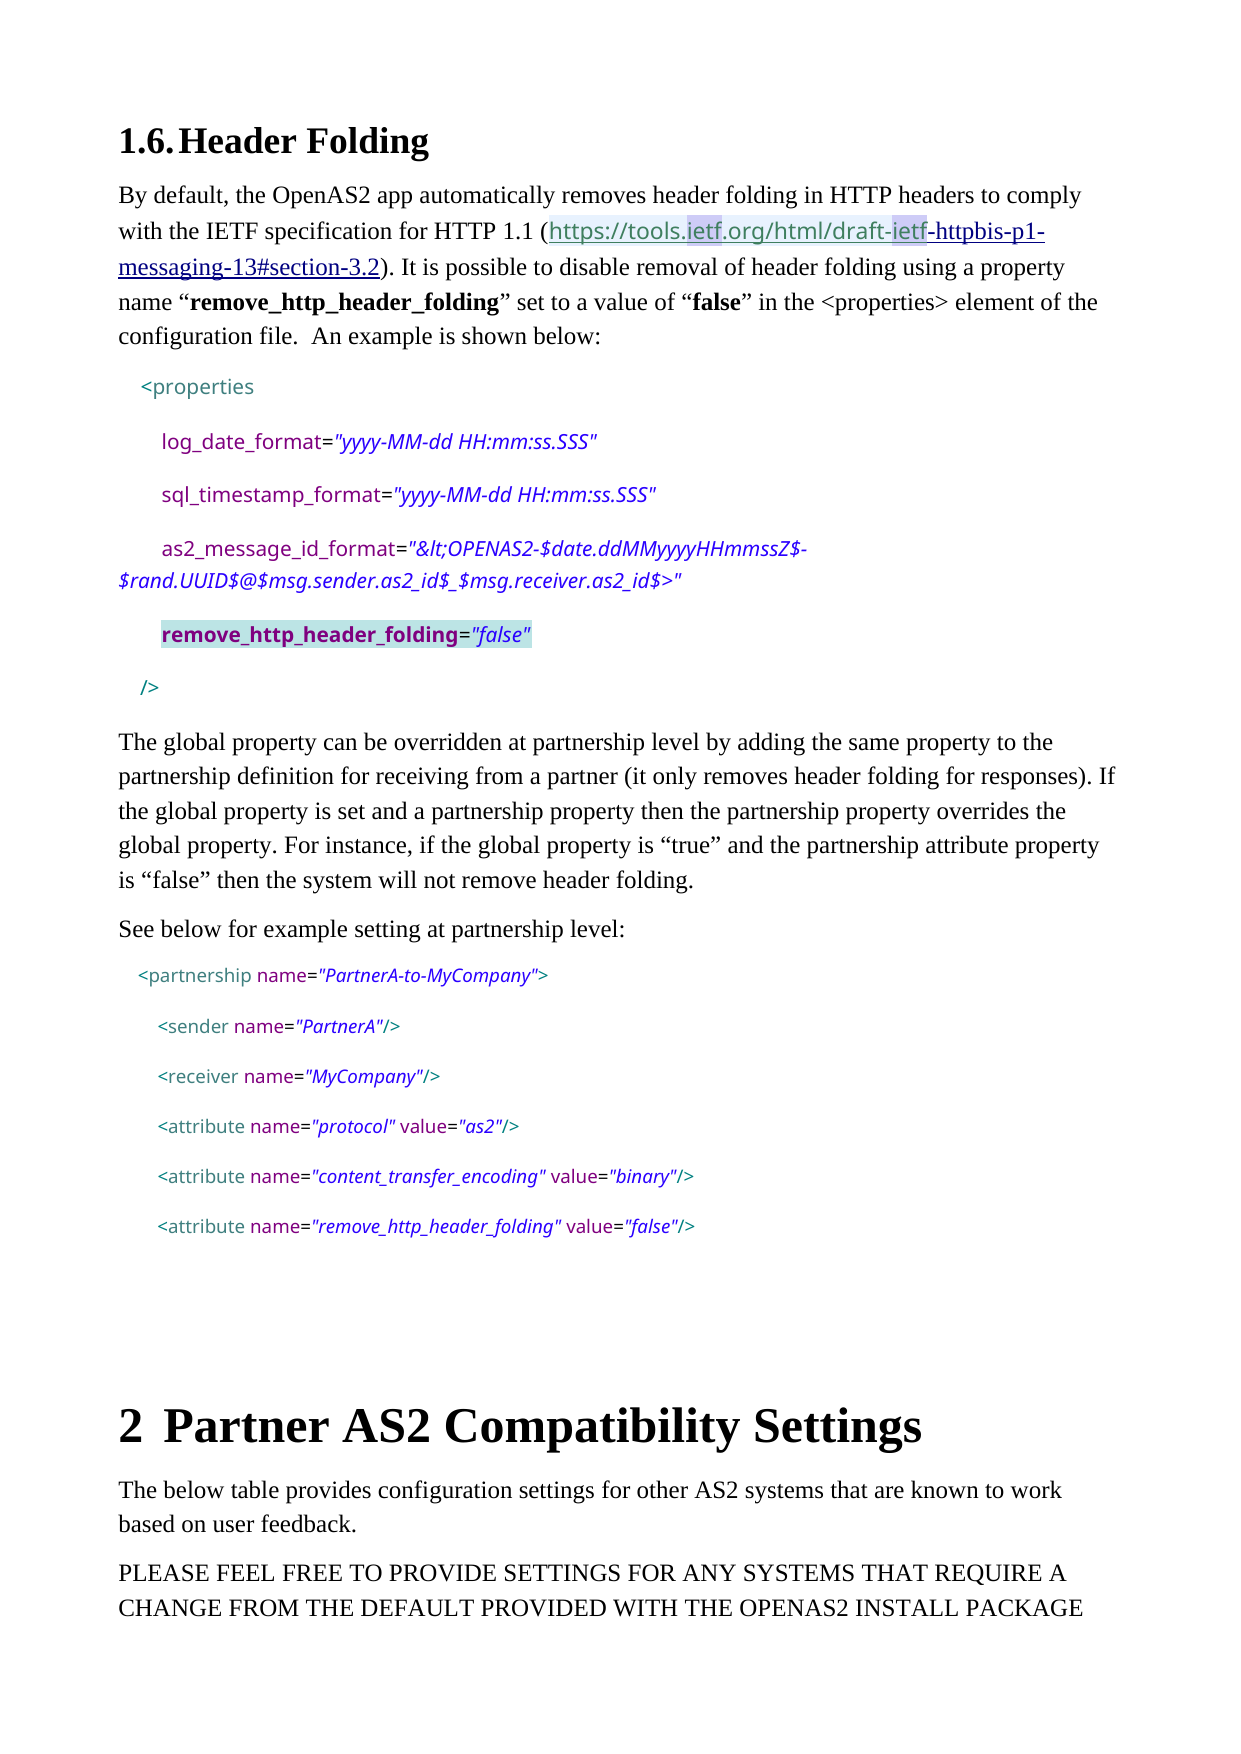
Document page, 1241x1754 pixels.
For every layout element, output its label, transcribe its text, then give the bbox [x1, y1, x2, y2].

text remove_http_header_folding="false" [118, 620, 1122, 648]
list Partner AS2 Compatibility Settings [118, 1396, 1122, 1454]
text PLEASE FEEL FREE TO PROVIDE SETTINGS FOR ANY SYSTEMS THAT REQUIRE A CHANGE FROM THE DEFAULT PROVIDED WITH THE OPENAS2 INSTALL PACKAGE [118, 1558, 1122, 1621]
text <partnership name="PartnerA-to-MyCompany"> [118, 963, 1122, 988]
text The global property can be overridden at partnership level by adding the same property to the partnership definition for receiving from a partner (it only removes header folding for responses). If the global property is set and a partnership property then the partnership property overrides the global property. For instance, if the global property is “true” and the partnership attribute property is “false” then the system will not remove header folding. [118, 727, 1122, 893]
text /> [118, 673, 1122, 702]
text <receiver name="MyCompany"/> [118, 1063, 1122, 1088]
text <properties [118, 370, 1122, 401]
text By default, the OpenAS2 app automatically removes header folding in HTTP headers to comply with the IETF specification for HTTP 1.1 (https://tools.ietf.org/html/draft-ietf-httpbis-p1-messaging-13#section-3.2). It is possible to disable removal of header folding using a property name “remove_http_header_folding” set to a value of “false” in the <properties> element of the configuration file. An example is shown below: [118, 180, 1122, 350]
text The below table provides configuration settings for other AS2 systems that are known to work based on user feedback. [118, 1475, 1122, 1538]
text log_date_format="yyyy-MM-dd HH:mm:ss.SSS" [118, 427, 1122, 455]
text <attribute name="content_transfer_encoding" value="binary"/> [118, 1163, 1122, 1189]
text <attribute name="remove_http_header_folding" value="false"/> [118, 1213, 1122, 1239]
text <attribute name="protocol" value="as2"/> [118, 1113, 1122, 1139]
text See below for example setting at partnership level: [118, 914, 1122, 942]
list Header Folding [118, 118, 1122, 161]
text sql_timestamp_format="yyyy-MM-dd HH:mm:ss.SSS" [118, 480, 1122, 509]
text as2_message_id_format="&lt;OPENAS2-$date.ddMMyyyyHHmmssZ$-$rand.UUID$@$msg.sender.as2_id$_$msg.receiver.as2_id$>" [118, 534, 1122, 595]
text <sender name="PartnerA"/> [118, 1013, 1122, 1038]
